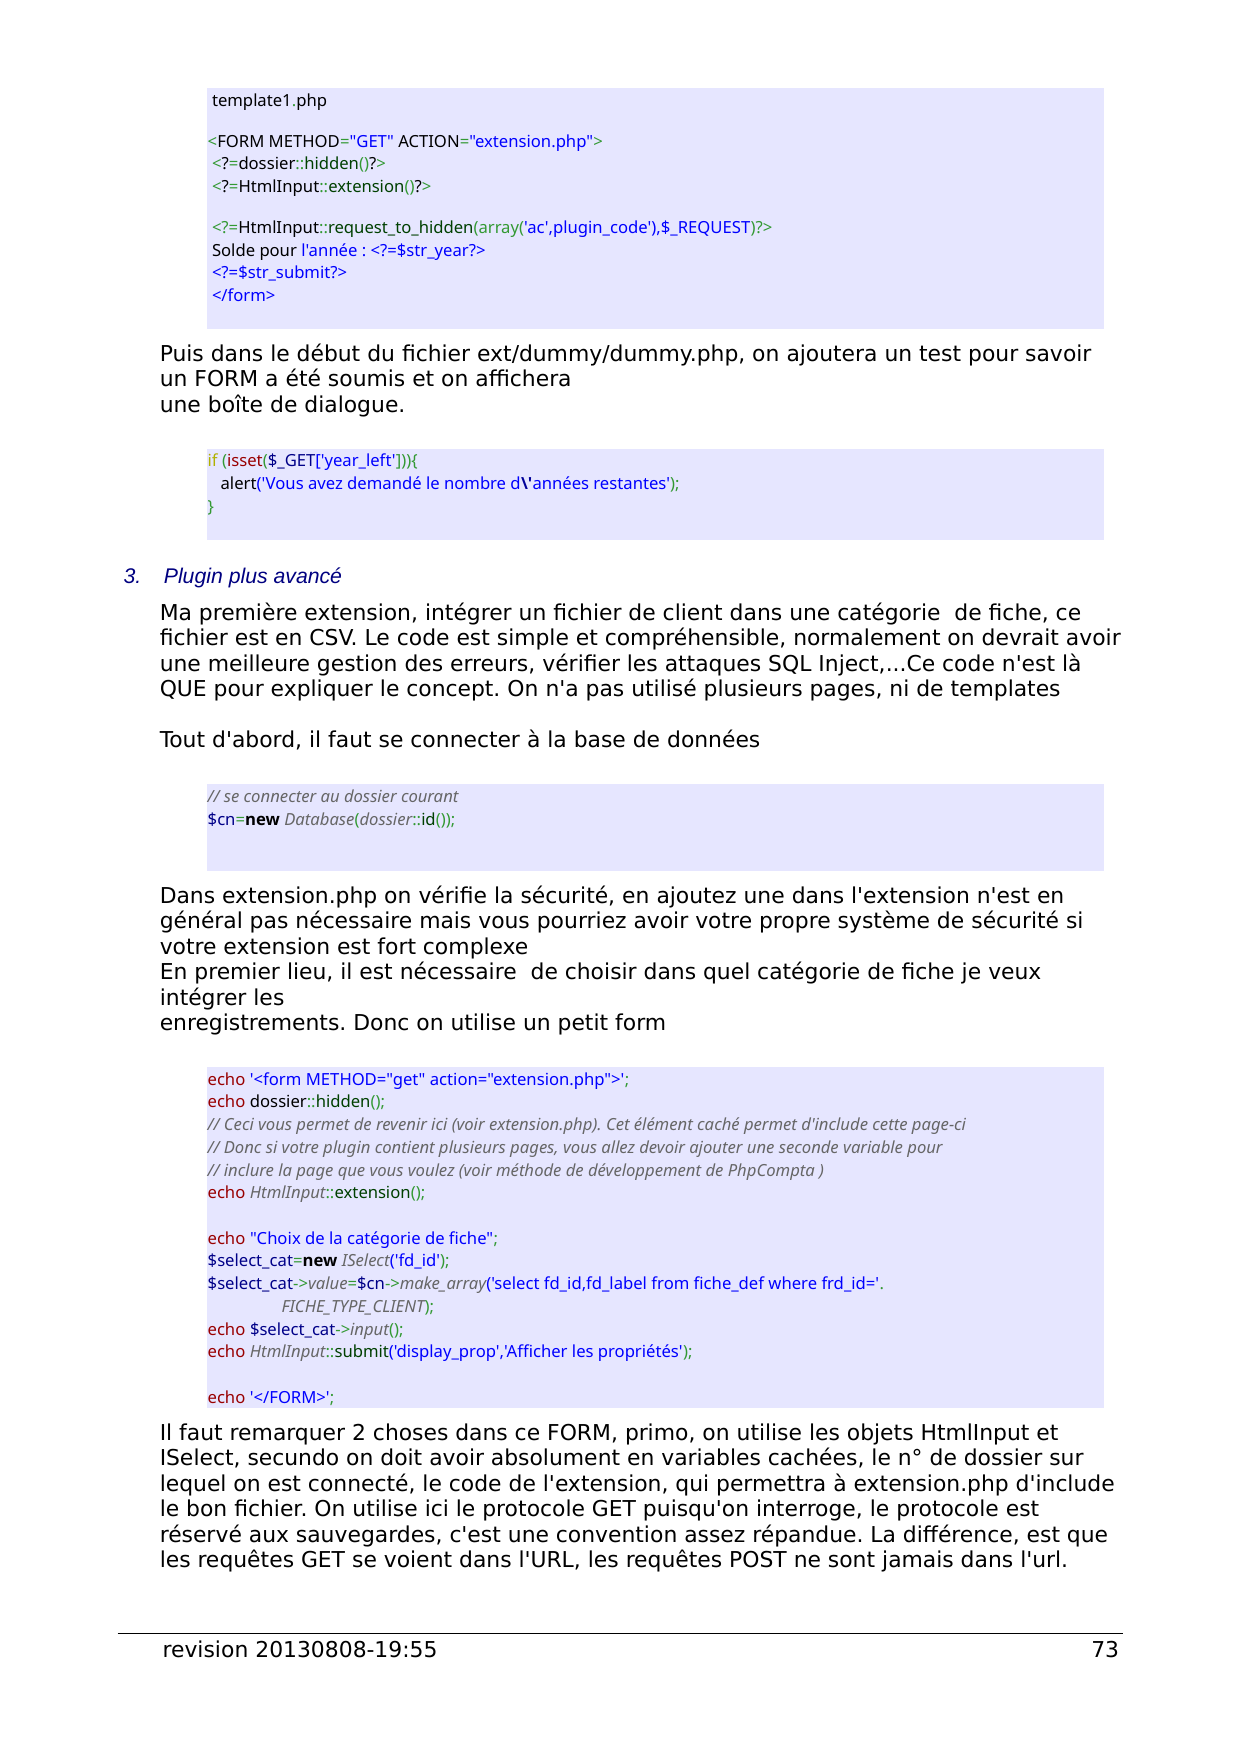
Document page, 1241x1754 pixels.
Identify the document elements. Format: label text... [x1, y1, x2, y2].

text Puis dans le début du fichier ext/dummy/dummy.php, on ajoutera un test pour savoir un FORM a été soumis et on affichera une boîte de dialogue. [159, 341, 1123, 443]
text Ma première extension, intégrer un fichier de client dans une catégorie de fiche, ce fichier est en CSV. Le code est simple et compréhensible, normalement on devrait avoir une meilleure gestion des erreurs, vérifier les attaques SQL Inject,...Ce code n'est là QUE pour expliquer le concept. On n'a pas utilisé plusieurs pages, ni de templates [159, 600, 1123, 702]
text Tout d'abord, il faut se connecter à la base de données [159, 727, 1123, 753]
text Dans extension.php on vérifie la sécurité, en ajoutez une dans l'extension n'est en général pas nécessaire mais vous pourriez avoir votre propre système de sécurité si votre extension est fort complexe [159, 883, 1123, 959]
text template1.php [207, 88, 1104, 111]
text if (isset($_GET['year_left'])){ alert('Vous avez demandé le nombre d\'années restantes'); } [207, 449, 1104, 540]
text // se connecter au dossier courant $cn=new Database(dossier::id()); [207, 784, 1104, 830]
text echo '<form METHOD="get" action="extension.php">'; echo dossier::hidden(); // Ceci vous permet de revenir ici (voir extension.php). Cet élément caché permet d'include cette page-ci // Donc si votre plugin contient plusieurs pages, vous allez devoir ajouter une seconde variable pour // inclure la page que vous voulez (voir méthode de développement de PhpCompta ) echo HtmlInput::extension(); echo "Choix de la catégorie de fiche"; $select_cat=new ISelect('fd_id'); $select_cat->value=$cn->make_array('select fd_id,fd_label from fiche_def where frd_id='. FICHE_TYPE_CLIENT); echo $select_cat->input(); echo HtmlInput::submit('display_prop','Afficher les propriétés'); echo '</FORM>'; [207, 1067, 1104, 1408]
subtitle Plugin plus avancé [117, 564, 1123, 588]
text <FORM METHOD="GET" ACTION="extension.php"> <?=dossier::hidden()?> <?=HtmlInput::extension()?> [207, 129, 1104, 197]
text Il faut remarquer 2 choses dans ce FORM, primo, on utilise les objets HtmlInput et ISelect, secundo on doit avoir absolument en variables cachées, le n° de dossier sur lequel on est connecté, le code de l'extension, qui permettra à extension.php d'include le bon fichier. On utilise ici le protocole GET puisqu'on interroge, le protocole est réservé aux sauvegardes, c'est une convention assez répandue. La différence, est que les requêtes GET se voient dans l'URL, les requêtes POST ne sont jamais dans l'url. [159, 1420, 1123, 1599]
text En premier lieu, il est nécessaire de choisir dans quel catégorie de fiche je veux intégrer les enregistrements. Donc on utilise un petit form [159, 959, 1123, 1036]
text <?=HtmlInput::request_to_hidden(array('ac',plugin_code'),$_REQUEST)?> Solde pour l'année : <?=$str_year?> <?=$str_submit?> </form> [207, 215, 1104, 329]
